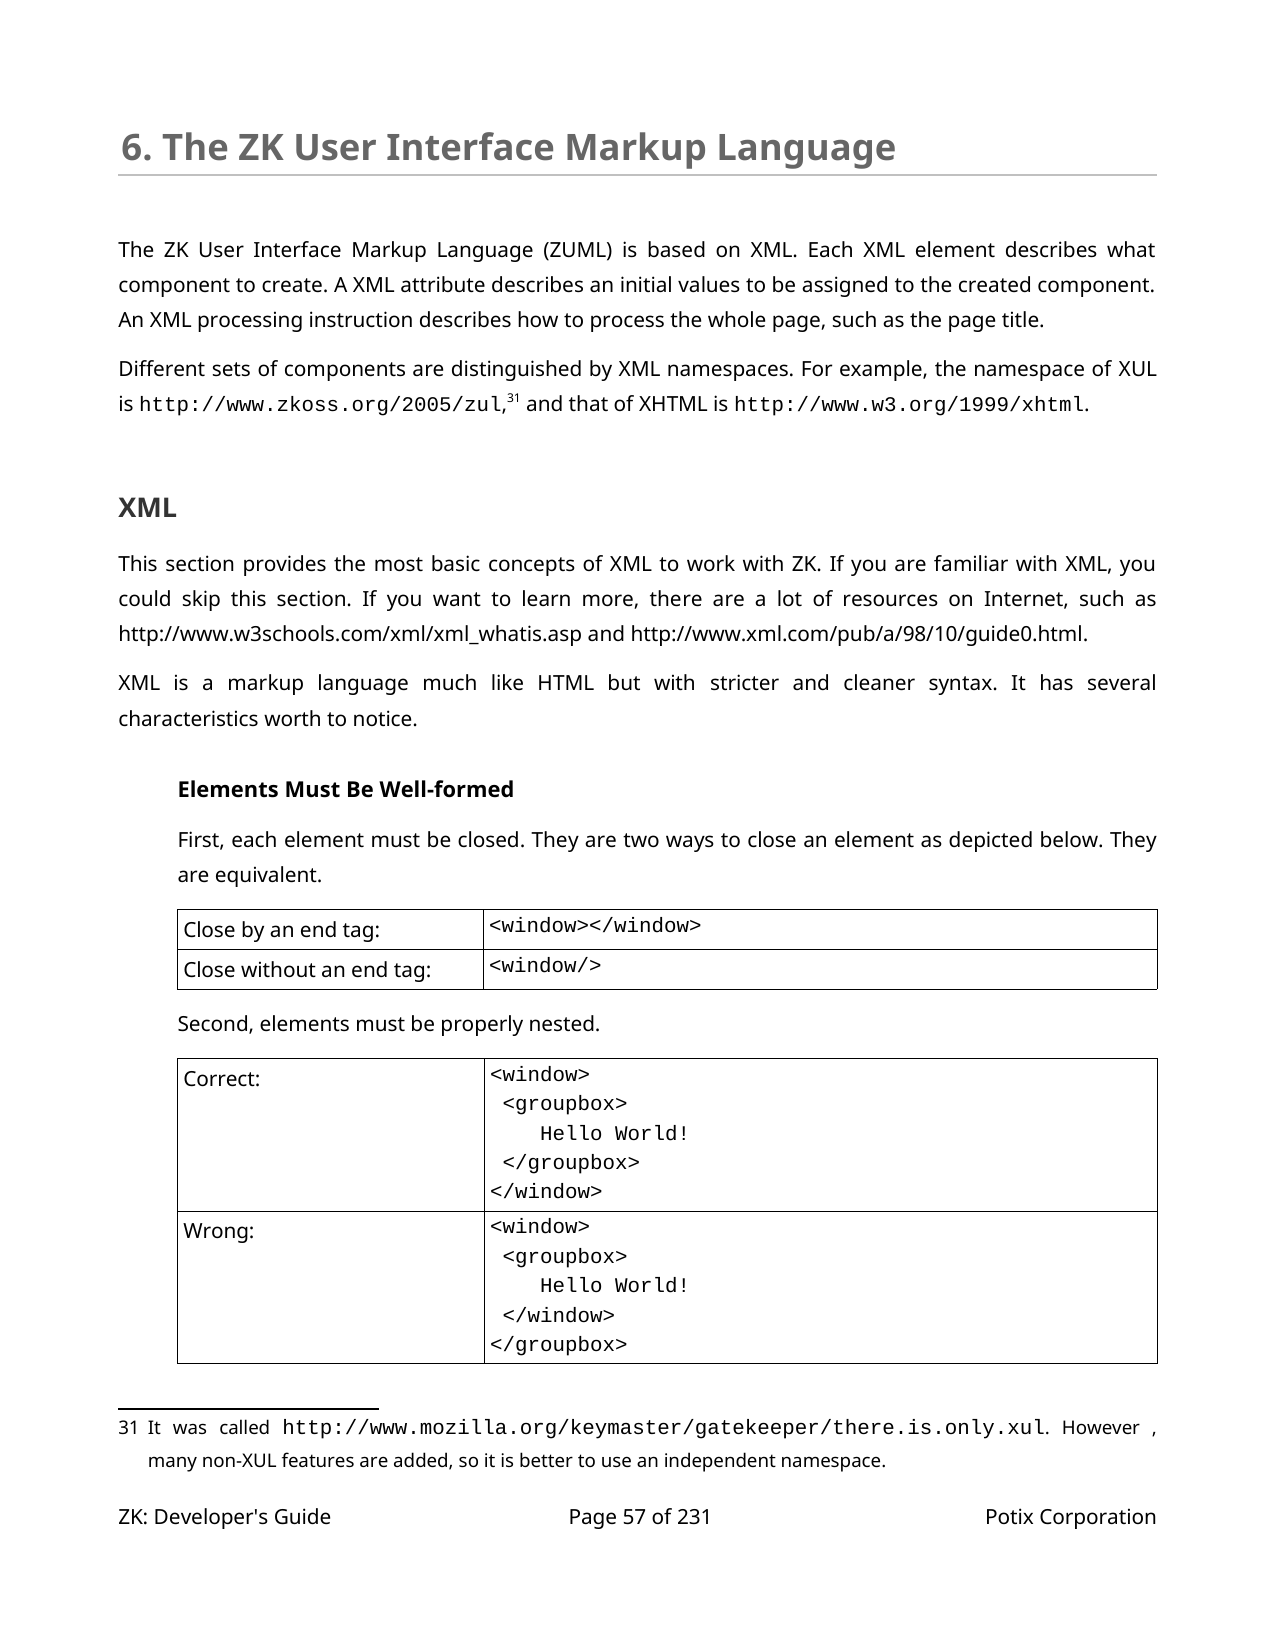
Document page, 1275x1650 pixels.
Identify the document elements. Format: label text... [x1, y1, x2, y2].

text XML is a markup language much like HTML but with stricter and cleaner syntax. It has several characteristics worth to notice. [118, 668, 1157, 732]
table_cell Close without an end tag: [178, 950, 483, 989]
table_cell <window/> [484, 950, 1157, 989]
table_header Correct: [178, 1059, 484, 1211]
text The ZK User Interface Markup Language (ZUML) is based on XML. Each XML element describes what component to create. A XML attribute describes an initial values to be assigned to the created component. An XML processing instruction describes how to process the whole page, such as the page title. [118, 235, 1157, 333]
table_cell <window> <groupbox> Hello World! </window> </groupbox> [485, 1212, 1157, 1363]
table_header <window> <groupbox> Hello World! </groupbox> </window> [485, 1059, 1157, 1211]
text Second, elements must be properly nested. [177, 1009, 1157, 1038]
table_header <window></window> [484, 910, 1157, 949]
subtitle Elements Must Be Well-formed [177, 774, 1157, 804]
subtitle 6. The ZK User Interface Markup Language [118, 118, 1157, 174]
text This section provides the most basic concepts of XML to work with ZK. If you are familiar with XML, you could skip this section. If you want to learn more, there are a lot of resources on Internet, such as http://www.w3schools.com/xml/xml_whatis.asp and http://www.xml.com/pub/a/98/10/guide0.html. [118, 549, 1157, 648]
text Different sets of components are distinguished by XML namespaces. For example, the namespace of XUL is http://www.zkoss.org/2005/zul, and that of XHTML is http://www.w3.org/1999/xhtml. [118, 354, 1157, 418]
table_header Close by an end tag: [178, 910, 483, 949]
subtitle XML [118, 489, 1157, 526]
table_cell Wrong: [178, 1212, 484, 1363]
text First, each element must be closed. They are two ways to close an element as depicted below. They are equivalent. [177, 825, 1157, 888]
text It was called http://www.mozilla.org/keymaster/gatekeeper/there.is.only.xul. However , many non-XUL features are added, so it is better to use an independent namespace. [118, 1415, 1157, 1473]
